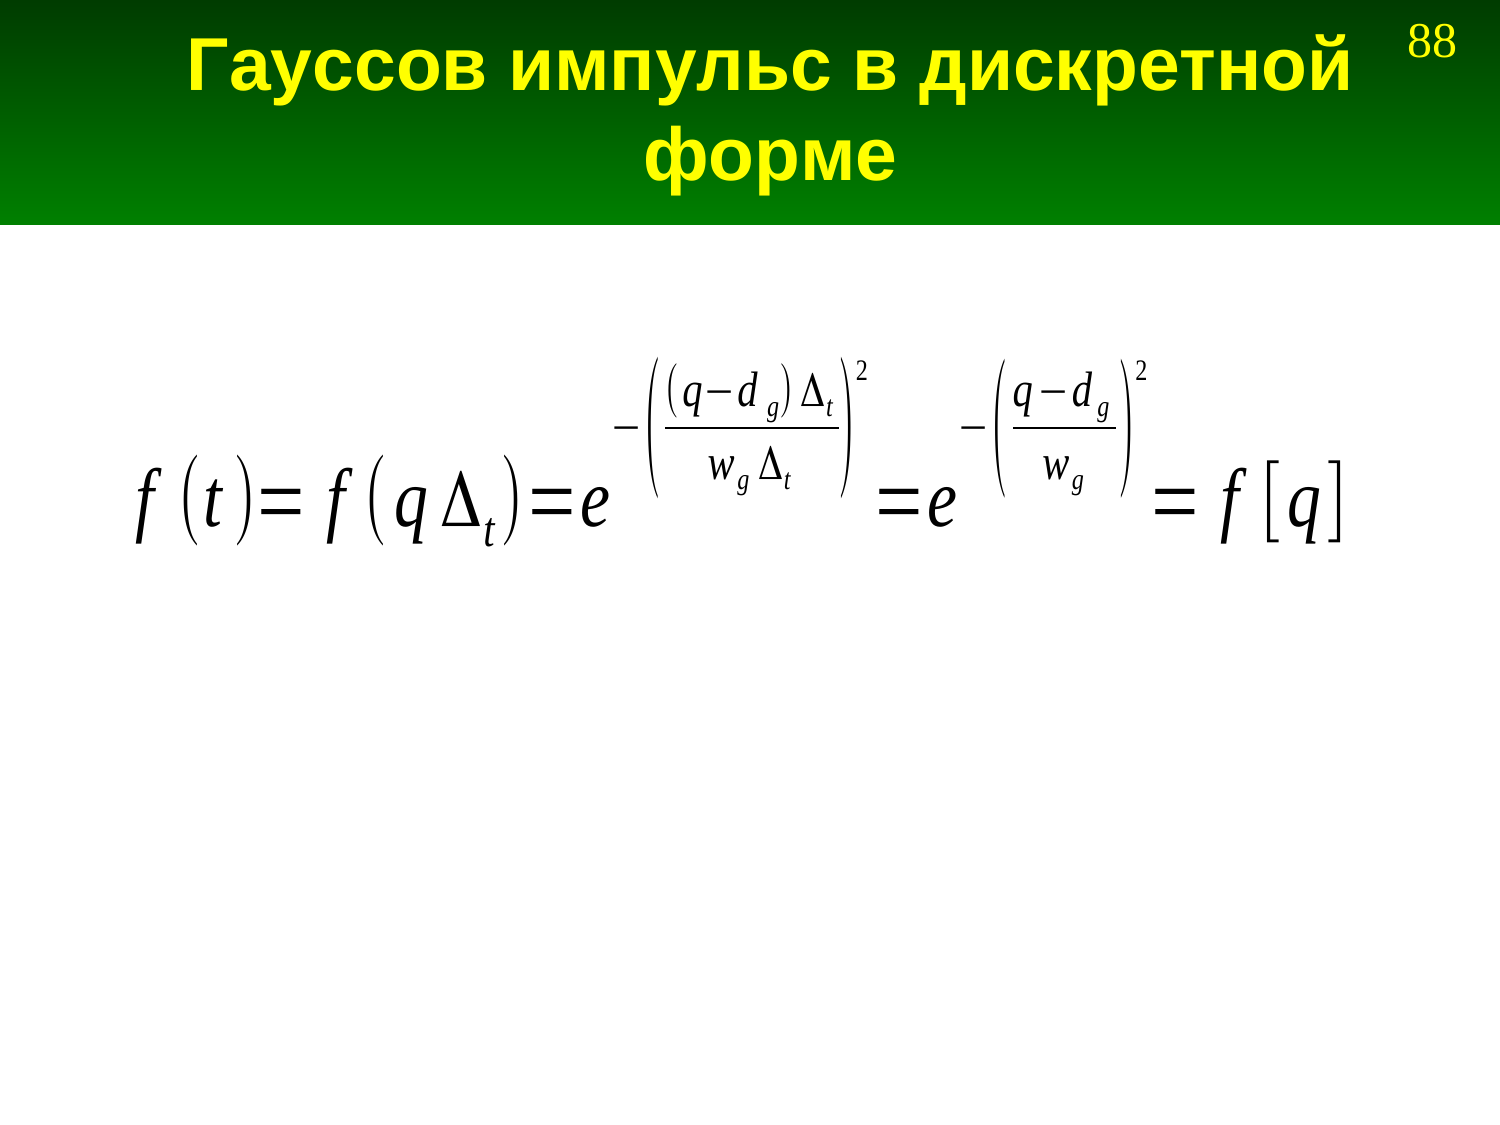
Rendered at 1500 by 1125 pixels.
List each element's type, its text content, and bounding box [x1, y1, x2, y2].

title Гауссов импульс в дискретной форме [100, 7, 1441, 204]
chart [106, 354, 1363, 557]
